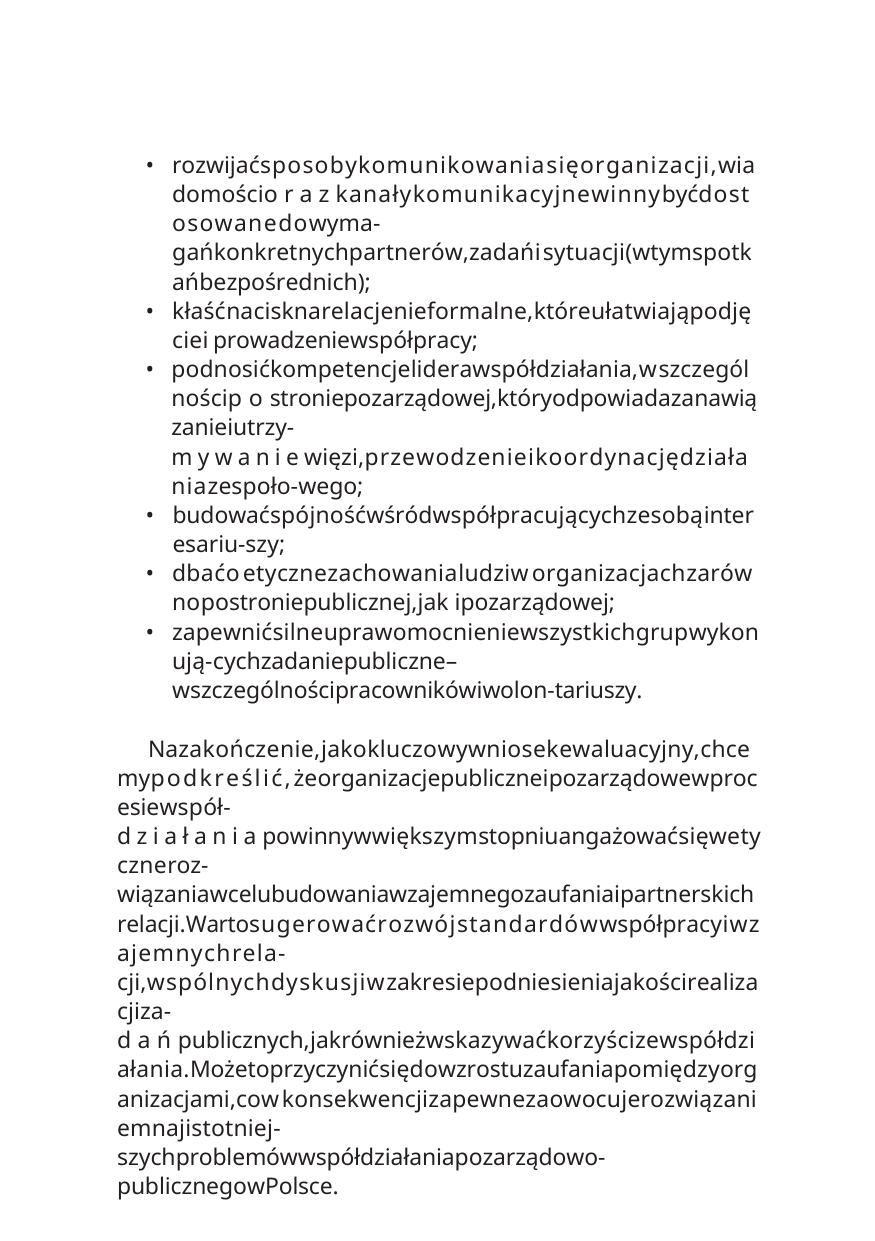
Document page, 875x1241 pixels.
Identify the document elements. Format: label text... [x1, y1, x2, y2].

list kłaśćnacisknarelacjenieformalne,któreułatwiająpodjęcieiprowadzeniewspółpracy; [145, 296, 755, 354]
list zapewnićsilneuprawomocnieniewszystkichgrupwykonują-cychzadaniepubliczne– wszczególnościpracownikówiwolon-tariuszy. [145, 617, 762, 704]
list budowaćspójnośćwśródwspółpracującychzesobąinteresariu-szy; [145, 500, 762, 558]
list rozwijaćsposobykomunikowaniasięorganizacji,wiadomościorazkanałykomunikacyjnewinnybyćdostosowanedowyma-gańkonkretnychpartnerów,zadańisytuacji(wtymspotkańbezpośrednich); [145, 150, 762, 296]
text Nazakończenie,jakokluczowywniosekewaluacyjny,chcemypodkreślić,żeorganizacjepubliczneipozarządowewprocesiewspół-działaniapowinnywwiększymstopniuangażowaćsięwetyczneroz-wiązaniawcelubudowaniawzajemnegozaufaniaipartnerskichrelacji.Wartosugerowaćrozwójstandardówwspółpracyiwzajemnychrela-cji,wspólnychdyskusjiwzakresiepodniesieniajakościrealizacjiza-dańpublicznych,jakrównieżwskazywaćkorzyścizewspółdziałania.Możetoprzyczynićsiędowzrostuzaufaniapomiędzyorganizacjami,cowkonsekwencjizapewnezaowocujerozwiązaniemnajistotniej-szychproblemówwspółdziałaniapozarządowo-publicznegowPolsce. [117, 734, 762, 1200]
list podnosićkompetencjeliderawspółdziałania,wszczególnościpostroniepozarządowej,któryodpowiadazanawiązanieiutrzy-mywaniewięzi,przewodzenieikoordynacjędziałaniazespoło-wego; [145, 354, 762, 500]
list dbaćoetycznezachowanialudziworganizacjachzarównopostroniepublicznej,jak ipozarządowej; [145, 558, 755, 617]
